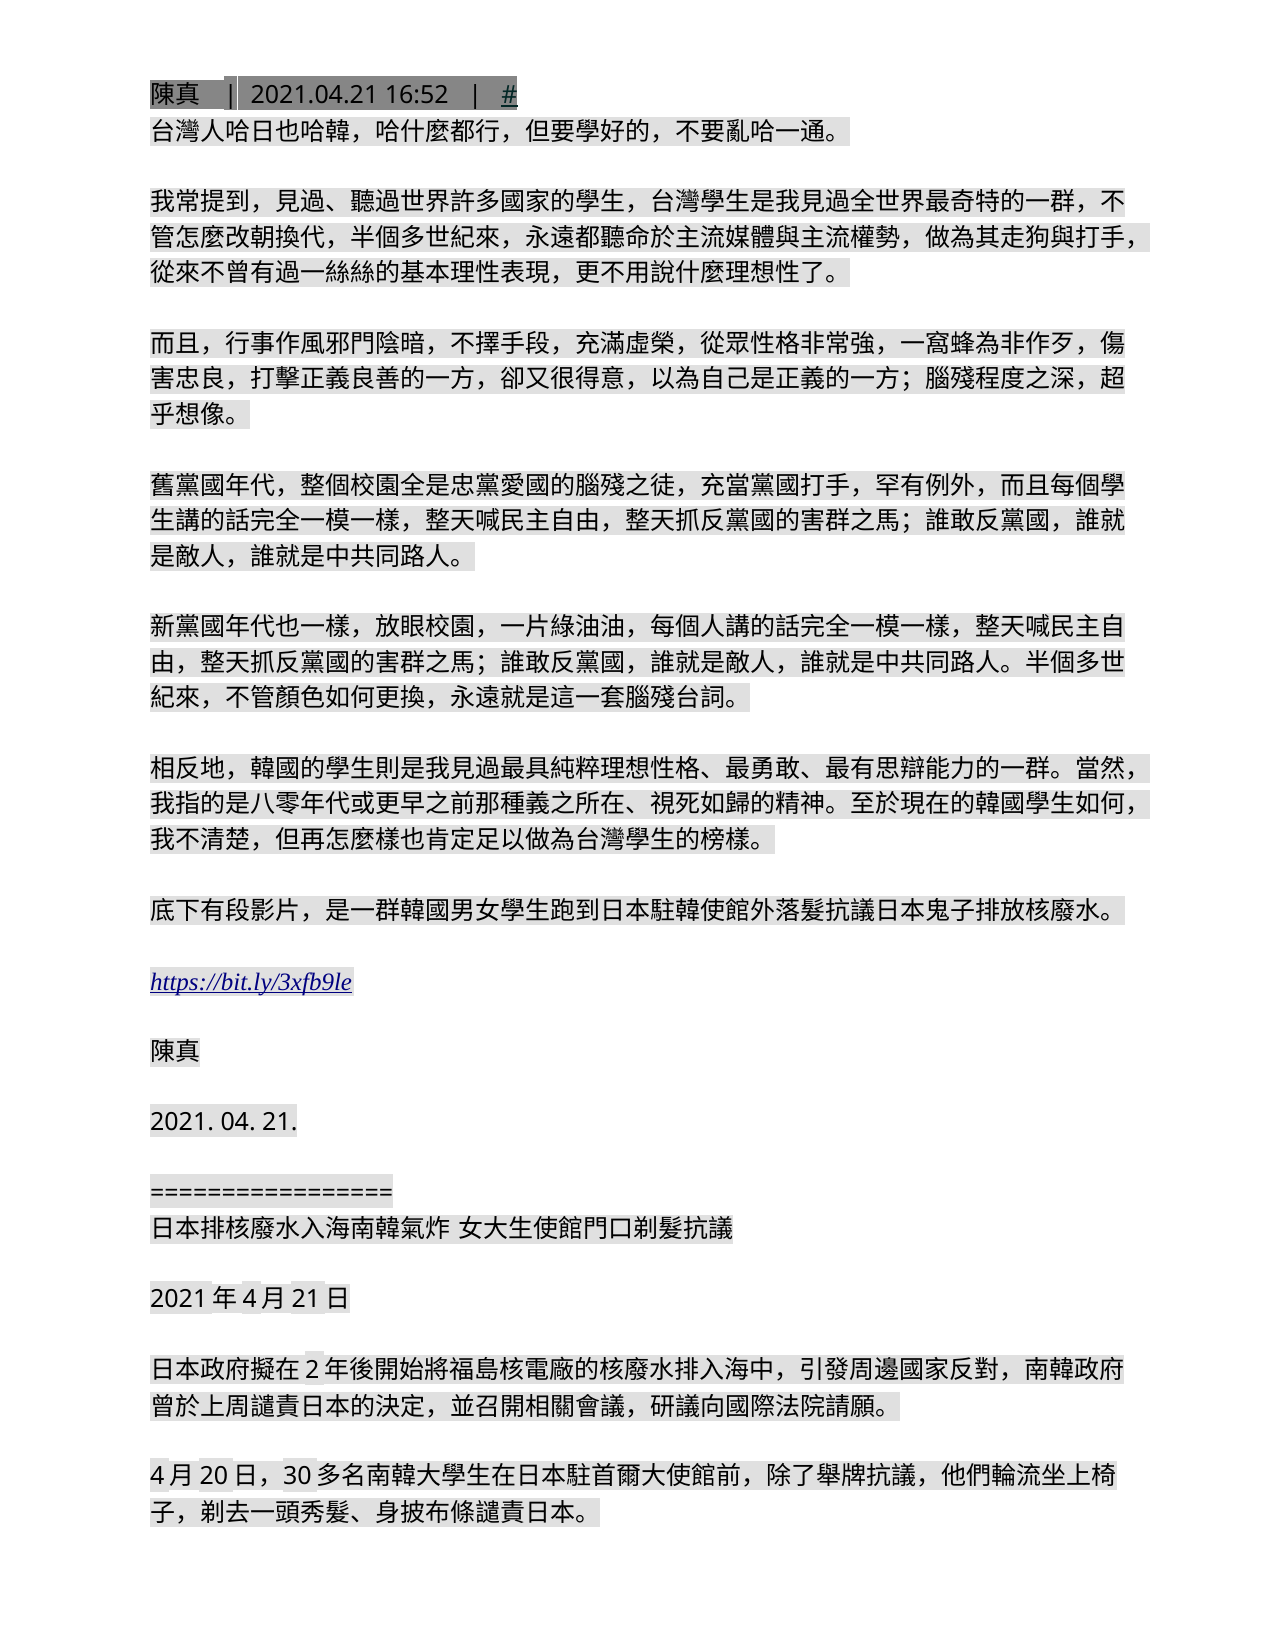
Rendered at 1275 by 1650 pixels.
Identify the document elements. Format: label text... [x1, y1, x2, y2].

text 台灣人哈日也哈韓，哈什麼都行，但要學好的，不要亂哈一通。 我常提到，見過、聽過世界許多國家的學生，台灣學生是我見過全世界最奇特的一群，不管怎麼改朝換代，半個多世紀來，永遠都聽命於主流媒體與主流權勢，做為其走狗與打手，從來不曾有過一絲絲的基本理性表現，更不用說什麼理想性了。 而且，行事作風邪門陰暗，不擇手段，充滿虛榮，從眾性格非常強，一窩蜂為非作歹，傷害忠良，打擊正義良善的一方，卻又很得意，以為自己是正義的一方；腦殘程度之深，超乎想像。 舊黨國年代，整個校園全是忠黨愛國的腦殘之徒，充當黨國打手，罕有例外，而且每個學生講的話完全一模一樣，整天喊民主自由，整天抓反黨國的害群之馬；誰敢反黨國，誰就是敵人，誰就是中共同路人。 新黨國年代也一樣，放眼校園，一片綠油油，每個人講的話完全一模一樣，整天喊民主自由，整天抓反黨國的害群之馬；誰敢反黨國，誰就是敵人，誰就是中共同路人。半個多世紀來，不管顏色如何更換，永遠就是這一套腦殘台詞。 相反地，韓國的學生則是我見過最具純粹理想性格、最勇敢、最有思辯能力的一群。當然，我指的是八零年代或更早之前那種義之所在、視死如歸的精神。至於現在的韓國學生如何，我不清楚，但再怎麼樣也肯定足以做為台灣學生的榜樣。 底下有段影片，是一群韓國男女學生跑到日本駐韓使館外落髮抗議日本鬼子排放核廢水。 https://bit.ly/3xfb9le 陳真 2021. 04. 21. ================= 日本排核廢水入海南韓氣炸 女大生使館門口剃髮抗議 2021年4月21日 日本政府擬在2年後開始將福島核電廠的核廢水排入海中，引發周邊國家反對，南韓政府曾於上周譴責日本的決定，並召開相關會議，研議向國際法院請願。 4月20日，30多名南韓大學生在日本駐首爾大使館前，除了舉牌抗議，他們輪流坐上椅子，剃去一頭秀髮、身披布條譴責日本。 [150, 110, 1125, 1527]
text 陳真 | 2021.04.21 16:52 | # [150, 75, 1125, 110]
